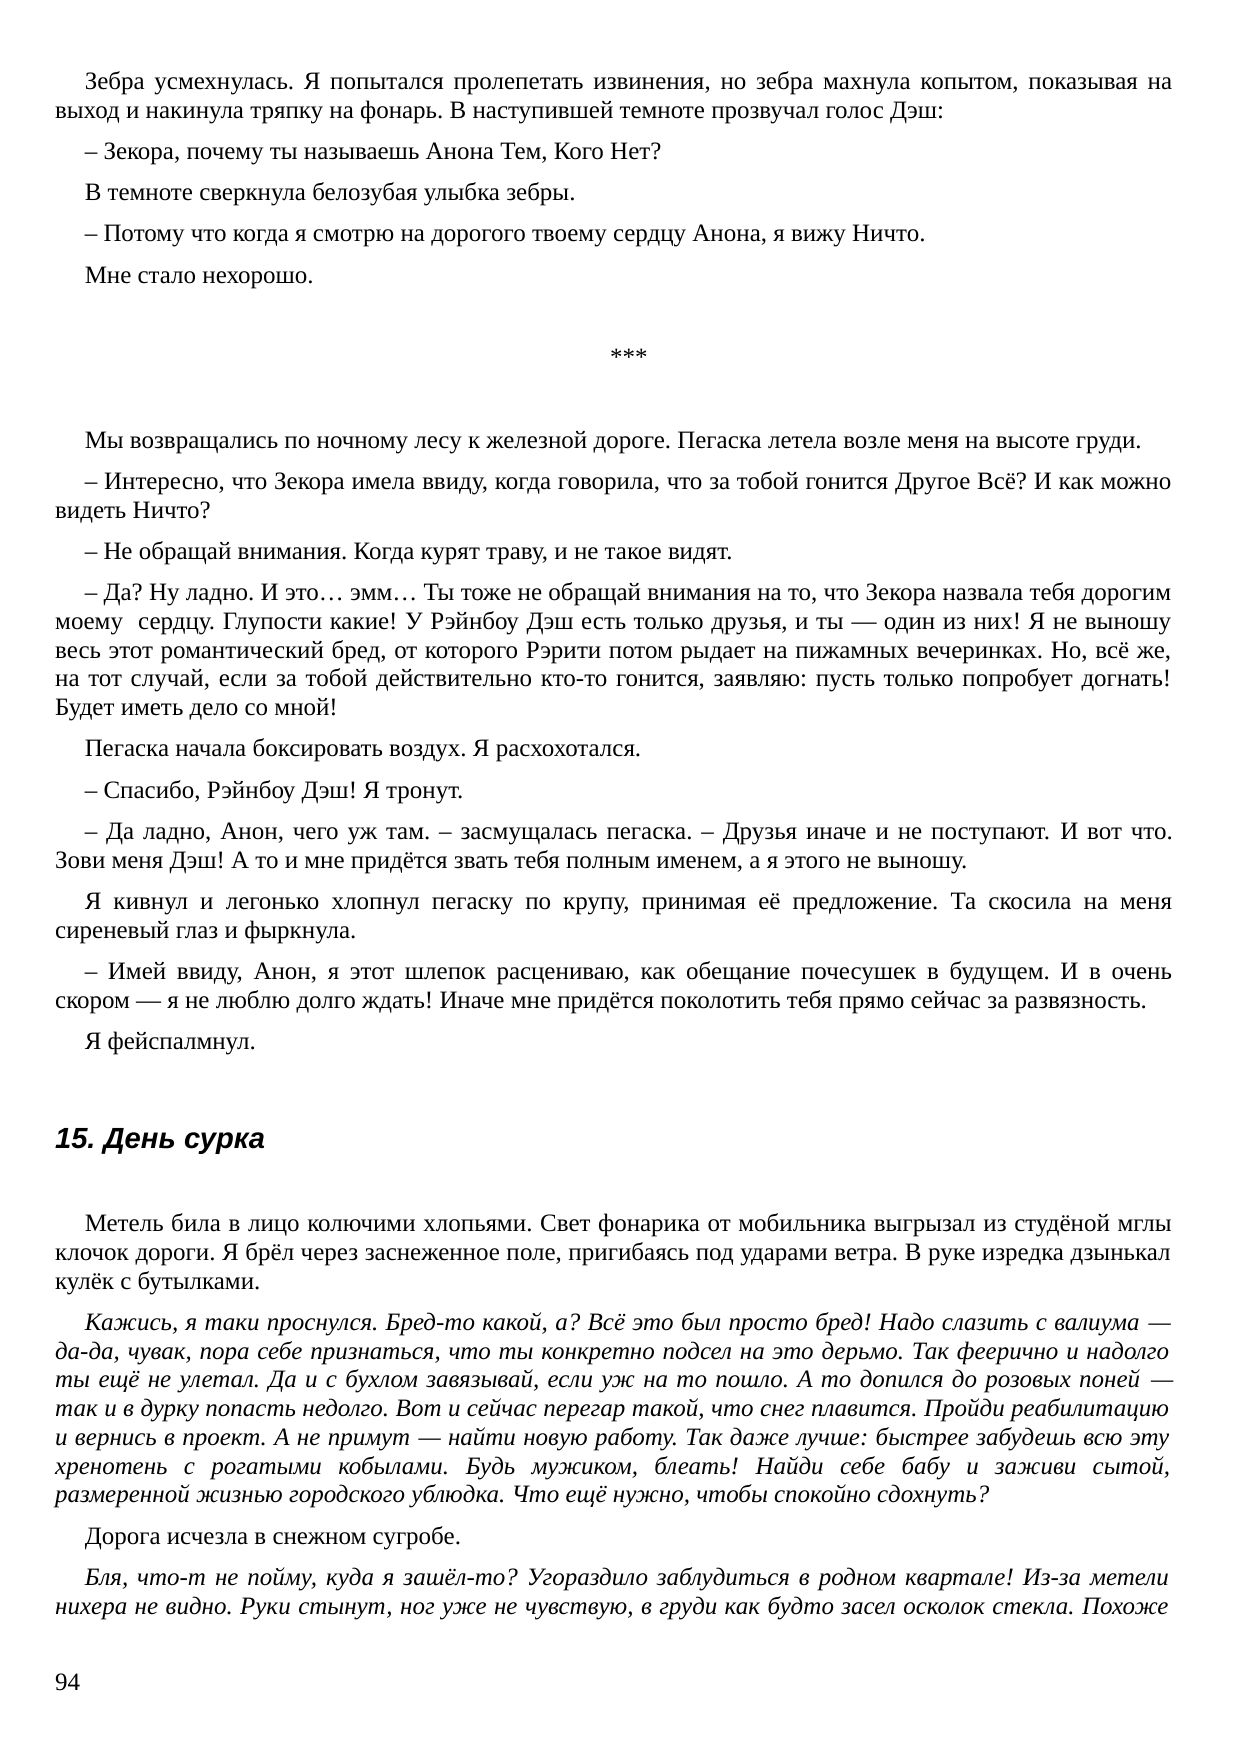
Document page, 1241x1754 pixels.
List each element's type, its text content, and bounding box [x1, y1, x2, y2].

text *** [55, 342, 1173, 371]
text – Да ладно, Анон, чего уж там. – засмущалась пегаска. – Друзья иначе и не поступают. И вот что. Зови меня Дэш! А то и мне придётся звать тебя полным именем, а я этого не выношу. [55, 816, 1173, 873]
text Дорога исчезла в снежном сугробе. [55, 1521, 1173, 1549]
text Мне стало нехорошо. [55, 260, 1173, 288]
text Зебра усмехнулась. Я попытался пролепетать извинения, но зебра махнула копытом, показывая на выход и накинула тряпку на фонарь. В наступившей темноте прозвучал голос Дэш: [55, 66, 1173, 123]
text – Имей ввиду, Анон, я этот шлепок расцениваю, как обещание почесушек в будущем. И в очень скором — я не люблю долго ждать! Иначе мне придётся поколотить тебя прямо сейчас за развязность. [55, 956, 1173, 1013]
text Я кивнул и легонько хлопнул пегаску по крупу, принимая её предложение. Та скосила на меня сиреневый глаз и фыркнула. [55, 886, 1173, 943]
text – Не обращай внимания. Когда курят траву, и не такое видят. [55, 536, 1173, 565]
subtitle 15. День сурка [55, 1121, 1173, 1154]
text Пегаска начала боксировать воздух. Я расхохотался. [55, 733, 1173, 762]
text – Да? Ну ладно. И это… эмм… Ты тоже не обращай внимания на то, что Зекора назвала тебя дорогим моему сердцу. Глупости какие! У Рэйнбоу Дэш есть только друзья, и ты — один из них! Я не выношу весь этот романтический бред, от которого Рэрити потом рыдает на пижамных вечеринках. Но, всё же, на тот случай, если за тобой действительно кто-то гонится, заявляю: пусть только попробует догнать! Будет иметь дело со мной! [55, 577, 1173, 721]
text Мы возвращались по ночному лесу к железной дороге. Пегаска летела возле меня на высоте груди. [55, 425, 1173, 453]
text – Спасибо, Рэйнбоу Дэш! Я тронут. [55, 775, 1173, 803]
text В темноте сверкнула белозубая улыбка зебры. [55, 177, 1173, 206]
text – Потому что когда я смотрю на дорогого твоему сердцу Анона, я вижу Ничто. [55, 218, 1173, 247]
text – Зекора, почему ты называешь Анона Тем, Кого Нет? [55, 136, 1173, 165]
text – Интересно, что Зекора имела ввиду, когда говорила, что за тобой гонится Другое Всё? И как можно видеть Ничто? [55, 466, 1173, 523]
text Бля, что-т не пойму, куда я зашёл-то? Угораздило заблудиться в родном квартале! Из-за метели нихера не видно. Руки стынут, ног уже не чувствую, в груди как будто засел осколок стекла. Похоже [55, 1562, 1173, 1619]
text Метель била в лицо колючими хлопьями. Свет фонарика от мобильника выгрызал из студёной мглы клочок дороги. Я брёл через заснеженное поле, пригибаясь под ударами ветра. В руке изредка дзынькал кулёк с бутылками. [55, 1208, 1173, 1294]
text Кажись, я таки проснулся. Бред-то какой, а? Всё это был просто бред! Надо слазить с валиума — да-да, чувак, пора себе признаться, что ты конкретно подсел на это дерьмо. Так феерично и надолго ты ещё не улетал. Да и с бухлом завязывай, если уж на то пошло. А то допился до розовых поней — так и в дурку попасть недолго. Вот и сейчас перегар такой, что снег плавится. Пройди реабилитацию и вернись в проект. А не примут — найти новую работу. Так даже лучше: быстрее забудешь всю эту хренотень с рогатыми кобылами. Будь мужиком, блеать! Найди себе бабу и заживи сытой, размеренной жизнью городского ублюдка. Что ещё нужно, чтобы спокойно сдохнуть? [55, 1307, 1173, 1508]
text Я фейспалмнул. [55, 1026, 1173, 1055]
